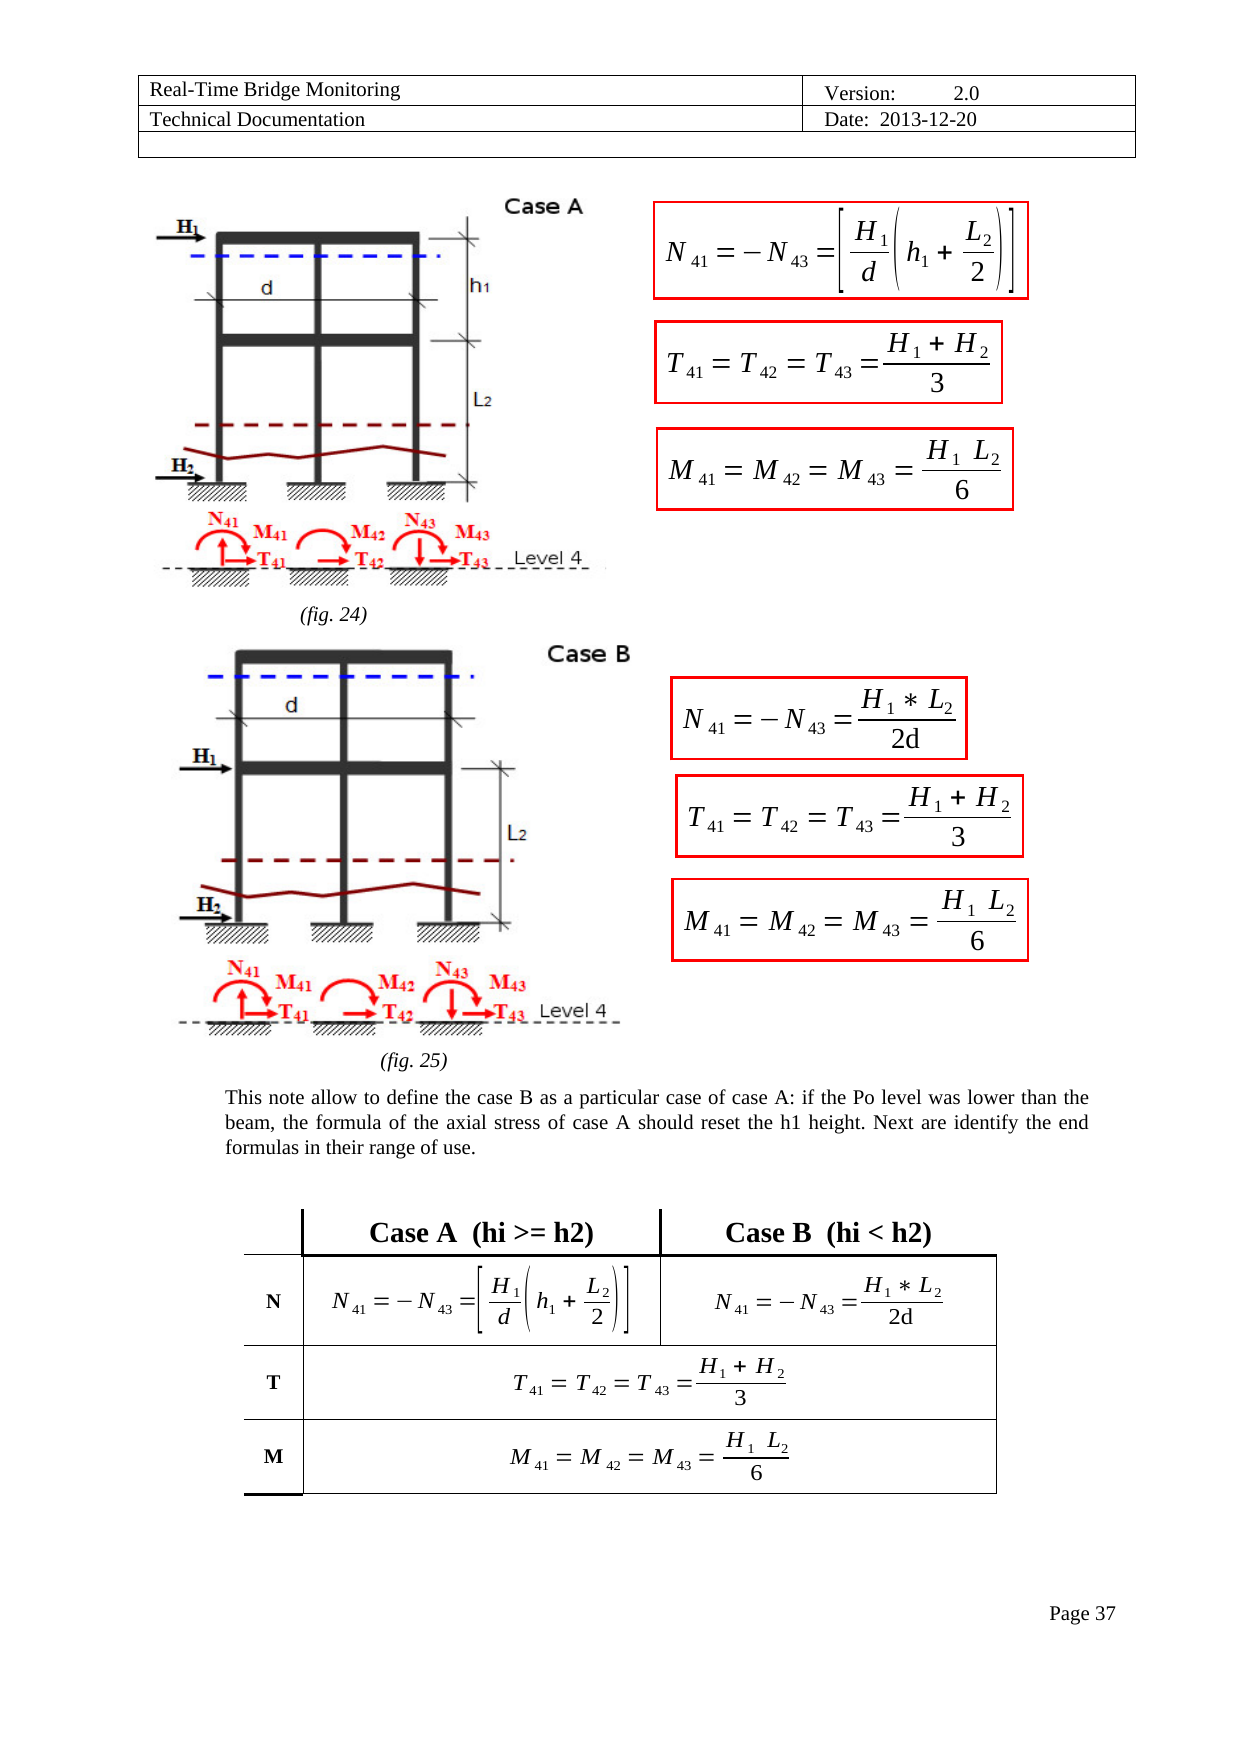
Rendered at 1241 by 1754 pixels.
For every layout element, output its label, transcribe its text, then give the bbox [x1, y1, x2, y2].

table_cell N [244, 1255, 303, 1344]
text (fig. 25) [225, 1047, 1090, 1072]
table_header Case A (hi >= h2) [304, 1209, 659, 1254]
table_cell [661, 1257, 996, 1344]
text This note allow to define the case B as a particular case of case A: if the Po level was lower than the beam, the formula of the axial stress of case A should reset the h1 height. Next are identify the end formulas in their range of use. [225, 1084, 1090, 1159]
table_cell T [244, 1346, 303, 1419]
table_cell [304, 1420, 996, 1493]
table_cell [304, 1346, 996, 1419]
table_cell M [244, 1420, 303, 1493]
picture [133, 189, 607, 601]
picture [170, 635, 644, 1047]
table_cell [304, 1257, 660, 1344]
text (fig. 24) [225, 601, 1090, 626]
table_header Case B (hi < h2) [662, 1209, 996, 1254]
table_header [244, 1209, 301, 1254]
